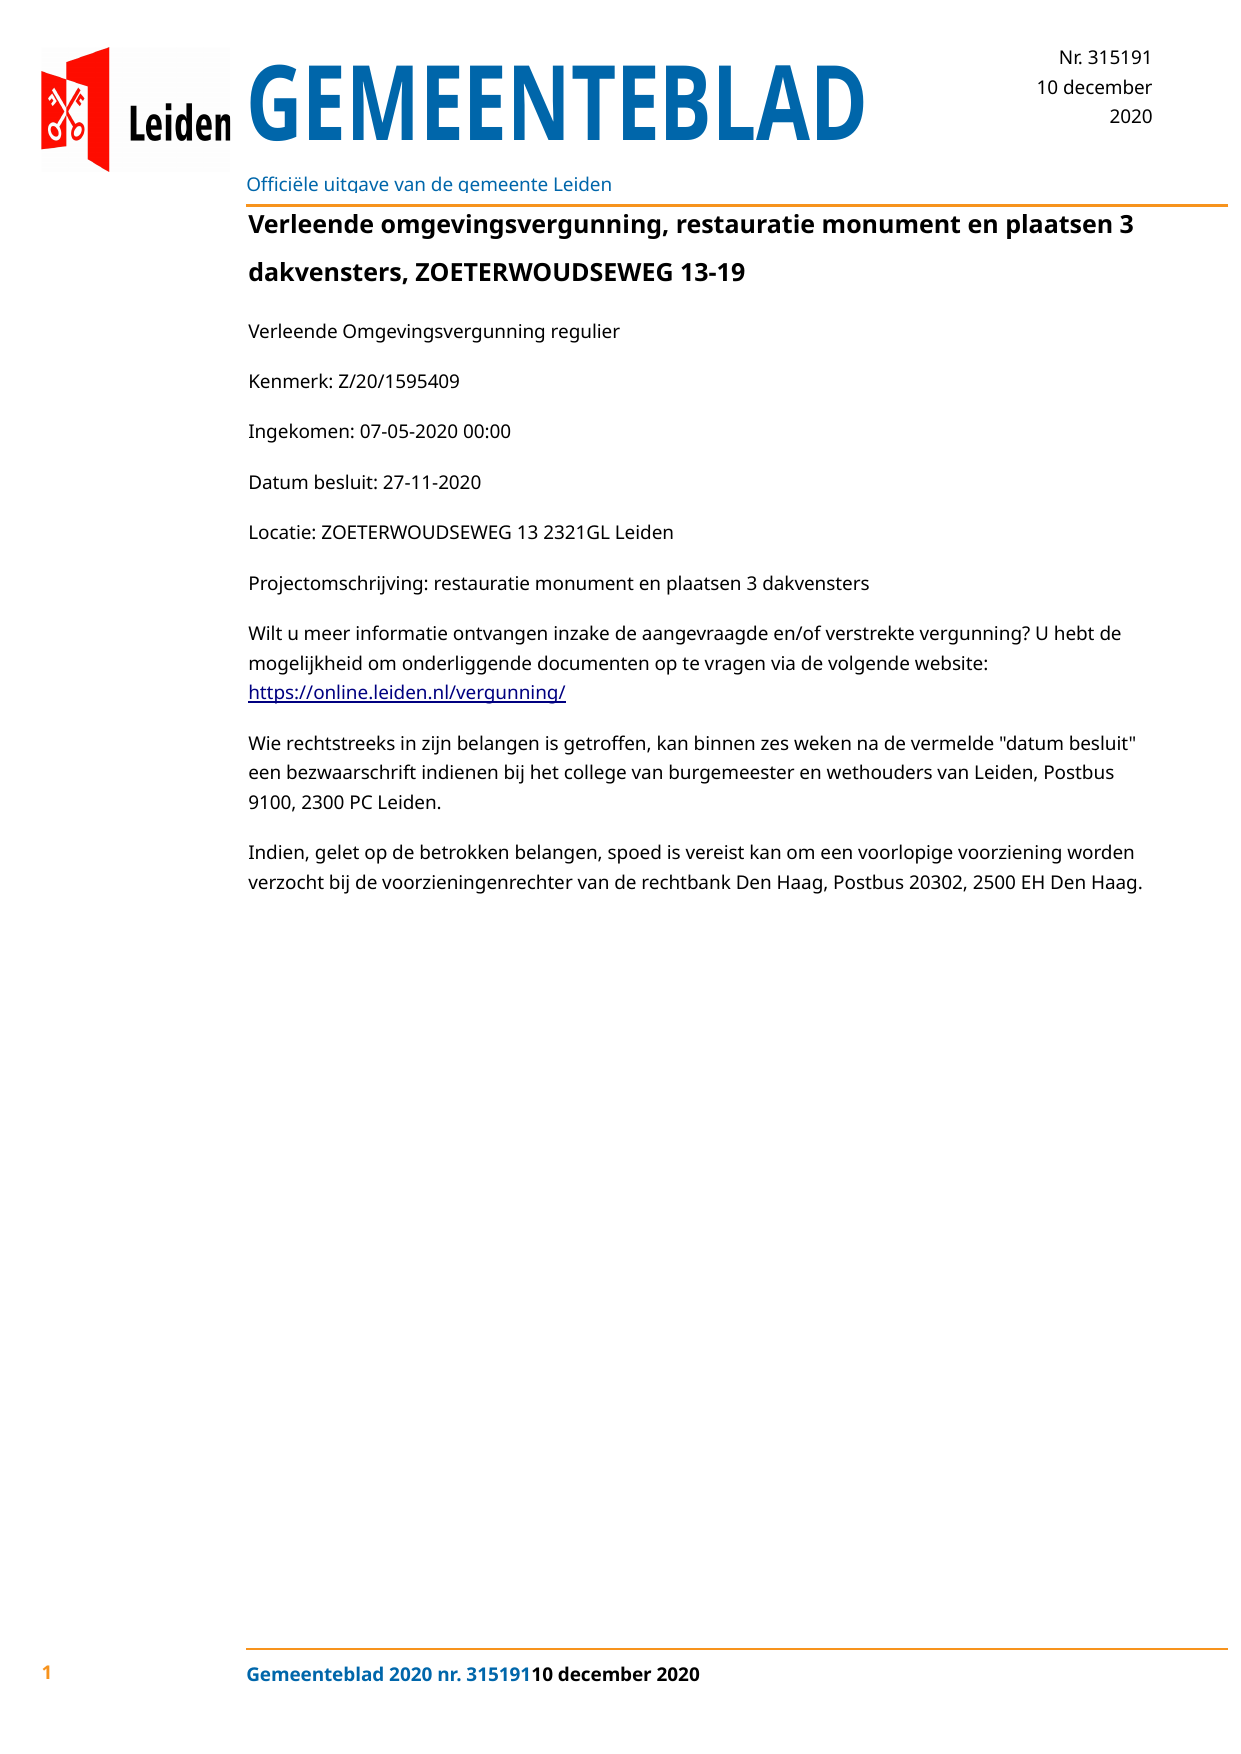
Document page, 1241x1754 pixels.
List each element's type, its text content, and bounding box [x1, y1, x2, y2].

text Kenmerk: Z/20/1595409 [248, 368, 1152, 394]
text Wilt u meer informatie ontvangen inzake de aangevraagde en/of verstrekte vergunning? U hebt de mogelijkheid om onderliggende documenten op te vragen via de volgende website: https://online.leiden.nl/vergunning/ [248, 620, 1152, 705]
picture [41, 47, 231, 172]
text Ingekomen: 07-05-2020 00:00 [248, 419, 1152, 444]
text Locatie: ZOETERWOUDSEWEG 13 2321GL Leiden [248, 519, 1152, 545]
text Verleende Omgevingsvergunning regulier [248, 318, 1152, 344]
text Indien, gelet op de betrokken belangen, spoed is vereist kan om een voorlopige voorziening worden verzocht bij de voorzieningenrechter van de rechtbank Den Haag, Postbus 20302, 2500 EH Den Haag. [248, 839, 1152, 895]
text Projectomschrijving: restauratie monument en plaatsen 3 dakvensters [248, 570, 1152, 596]
text Datum besluit: 27-11-2020 [248, 469, 1152, 495]
text Verleende omgevingsvergunning, restauratie monument en plaatsen 3 dakvensters, ZOETERWOUDSEWEG 13-19 [248, 207, 1152, 288]
text Wie rechtstreeks in zijn belangen is getroffen, kan binnen zes weken na de vermelde "datum besluit" een bezwaarschrift indienen bij het college van burgemeester en wethouders van Leiden, Postbus 9100, 2300 PC Leiden. [248, 730, 1152, 815]
